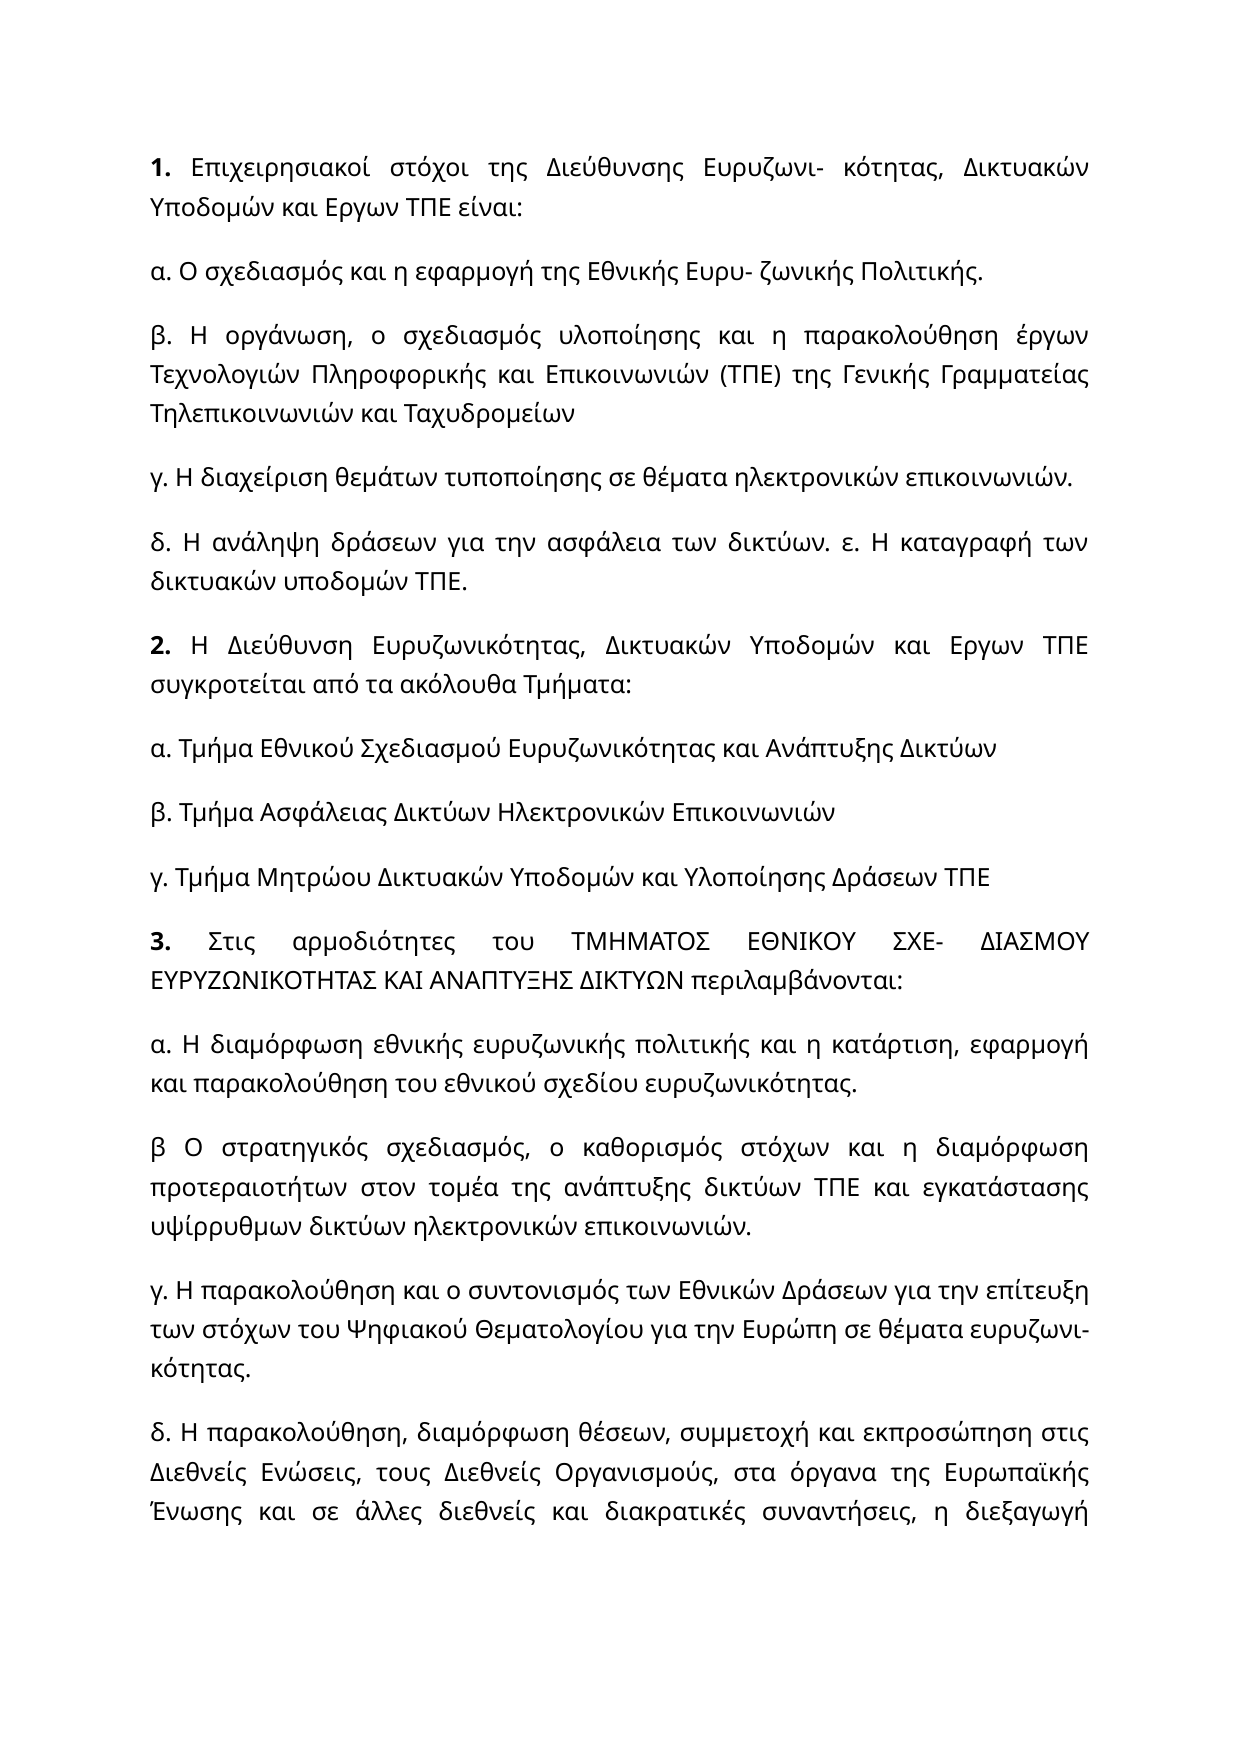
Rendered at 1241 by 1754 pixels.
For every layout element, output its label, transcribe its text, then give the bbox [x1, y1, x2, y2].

text γ. Η παρακολούθηση και ο συντονισμός των Εθνικών Δράσεων για την επίτευξη των στόχων του Ψηφιακού Θεματολογίου για την Ευρώπη σε θέματα ευρυζωνι- κότητας. [150, 1272, 1090, 1385]
text β. Τμήμα Ασφάλειας Δικτύων Ηλεκτρονικών Επικοινωνιών [150, 795, 1090, 829]
text γ. Η διαχείριση θεμάτων τυποποίησης σε θέματα ηλεκτρονικών επικοινωνιών. [150, 460, 1090, 494]
text α. Τμήμα Εθνικού Σχεδιασμού Ευρυζωνικότητας και Ανάπτυξης Δικτύων [150, 731, 1090, 765]
text δ. Η ανάληψη δράσεων για την ασφάλεια των δικτύων. ε. Η καταγραφή των δικτυακών υποδομών ΤΠΕ. [150, 524, 1090, 597]
text 2. Η Διεύθυνση Ευρυζωνικότητας, Δικτυακών Υποδομών και Εργων ΤΠΕ συγκροτείται από τα ακόλουθα Τμήματα: [150, 627, 1090, 701]
text 1. Επιχειρησιακοί στόχοι της Διεύθυνσης Ευρυζωνι- κότητας, Δικτυακών Υποδομών και Εργων ΤΠΕ είναι: [150, 150, 1090, 223]
text 3. Στις αρμοδιότητες του ΤΜΗΜΑΤΟΣ ΕΘΝΙΚΟΥ ΣΧΕ- ΔΙΑΣΜΟΥ ΕΥΡΥΖΩΝΙΚΟΤΗΤΑΣ ΚΑΙ ΑΝΑΠΤΥΞΗΣ ΔΙΚΤΥΩΝ περιλαμβάνονται: [150, 923, 1090, 997]
text γ. Τμήμα Μητρώου Δικτυακών Υποδομών και Υλοποίησης Δράσεων ΤΠΕ [150, 859, 1090, 893]
text β. Η οργάνωση, ο σχεδιασμός υλοποίησης και η παρακολούθηση έργων Τεχνολογιών Πληροφορικής και Επικοινωνιών (ΤΠΕ) της Γενικής Γραμματείας Τηλεπικοινωνιών και Ταχυδρομείων [150, 317, 1090, 430]
text δ. Η παρακολούθηση, διαμόρφωση θέσεων, συμμετοχή και εκπροσώπηση στις Διεθνείς Ενώσεις, τους Διεθνείς Οργανισμούς, στα όργανα της Ευρωπαϊκής Ένωσης και σε άλλες διεθνείς και διακρατικές συναντήσεις, η διεξαγωγή [150, 1415, 1090, 1527]
text β Ο στρατηγικός σχεδιασμός, ο καθορισμός στόχων και η διαμόρφωση προτεραιοτήτων στον τομέα της ανάπτυξης δικτύων ΤΠΕ και εγκατάστασης υψίρρυθμων δικτύων ηλεκτρονικών επικοινωνιών. [150, 1130, 1090, 1242]
text α. Ο σχεδιασμός και η εφαρμογή της Εθνικής Ευρυ- ζωνικής Πολιτικής. [150, 253, 1090, 287]
text α. Η διαμόρφωση εθνικής ευρυζωνικής πολιτικής και η κατάρτιση, εφαρμογή και παρακολούθηση του εθνικού σχεδίου ευρυζωνικότητας. [150, 1027, 1090, 1100]
